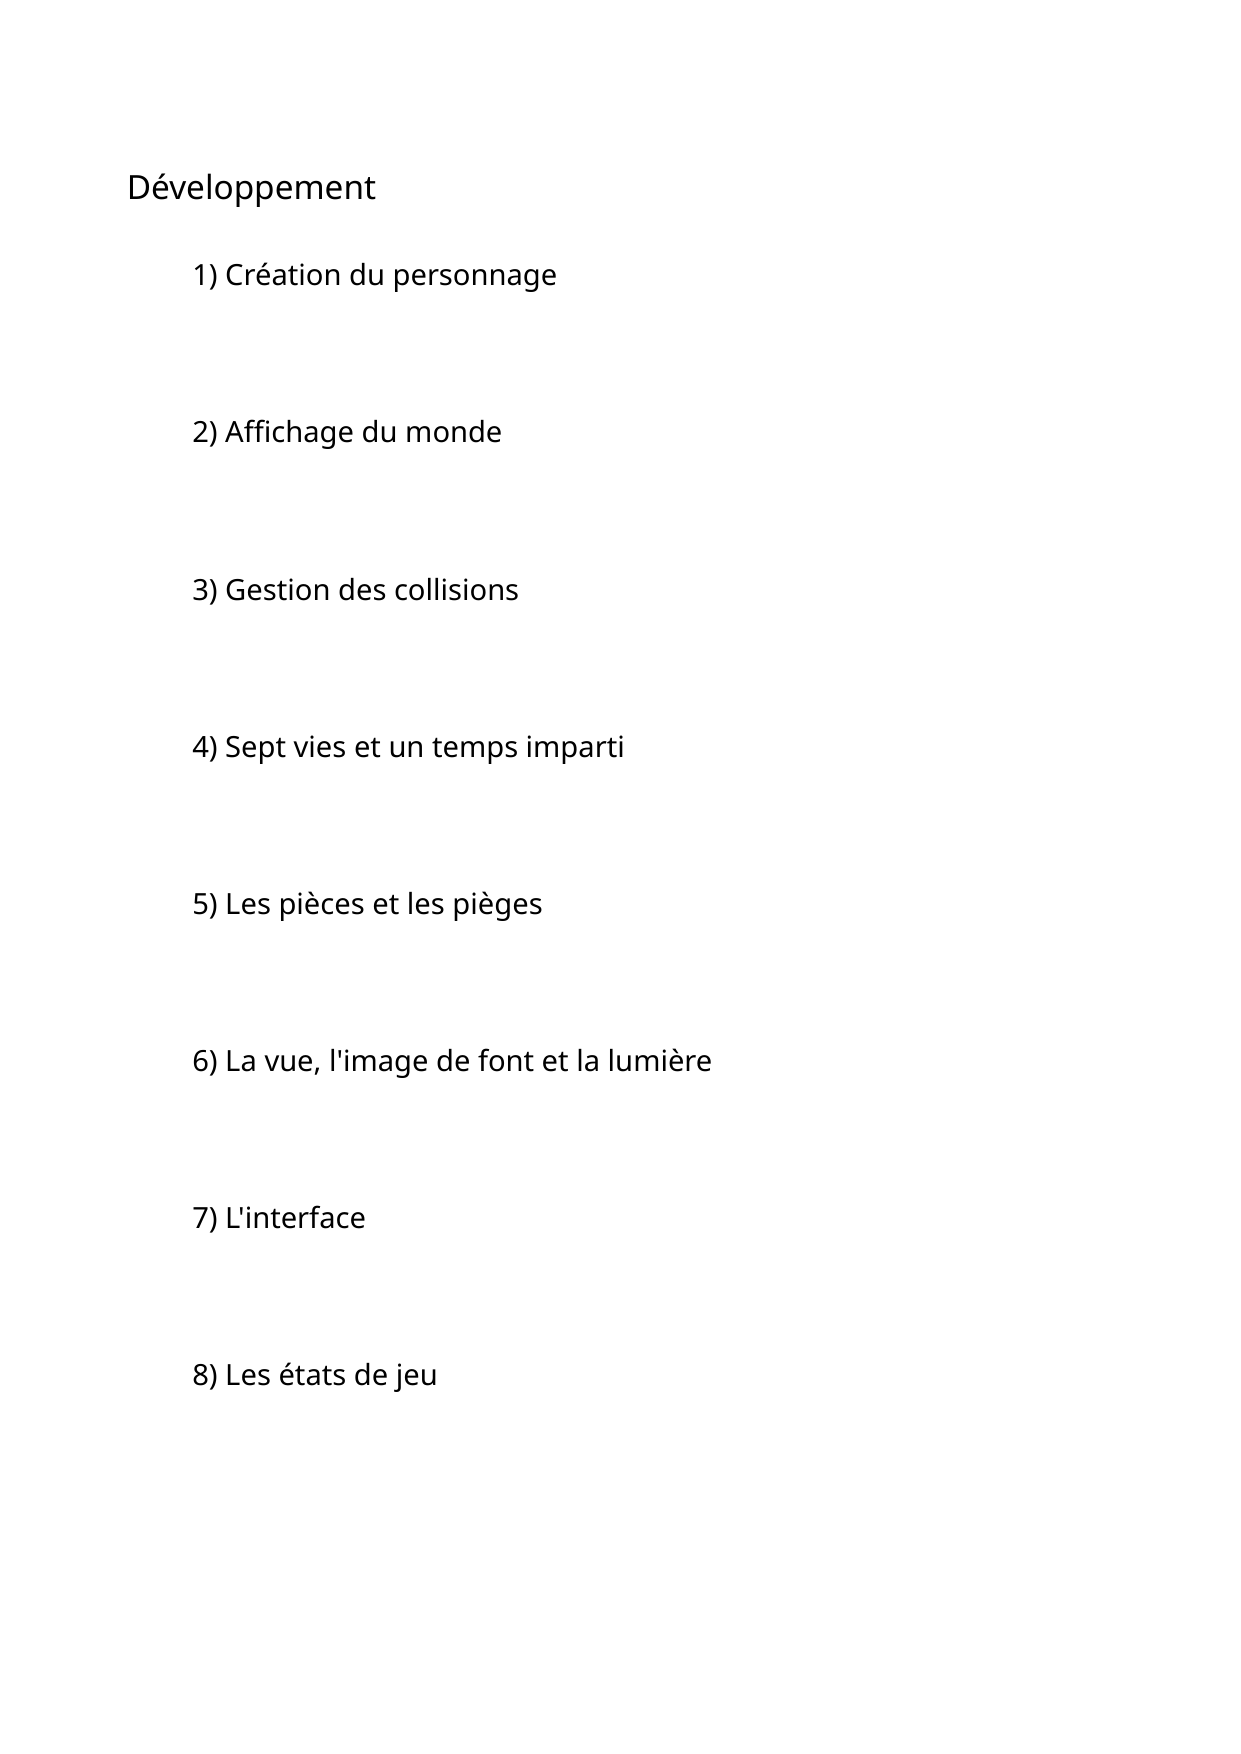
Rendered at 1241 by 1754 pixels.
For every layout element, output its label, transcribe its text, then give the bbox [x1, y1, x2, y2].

text 1) Création du personnage [118, 254, 1122, 294]
text 4) Sept vies et un temps imparti [118, 726, 1122, 766]
text Développement [118, 163, 1122, 209]
text 3) Gestion des collisions [118, 569, 1122, 608]
text 7) L'interface [118, 1197, 1122, 1237]
text 2) Affichage du monde [118, 412, 1122, 451]
text 5) Les pièces et les pièges [118, 883, 1122, 923]
text 6) La vue, l'image de font et la lumière [118, 1040, 1122, 1080]
text 8) Les états de jeu [118, 1355, 1122, 1394]
